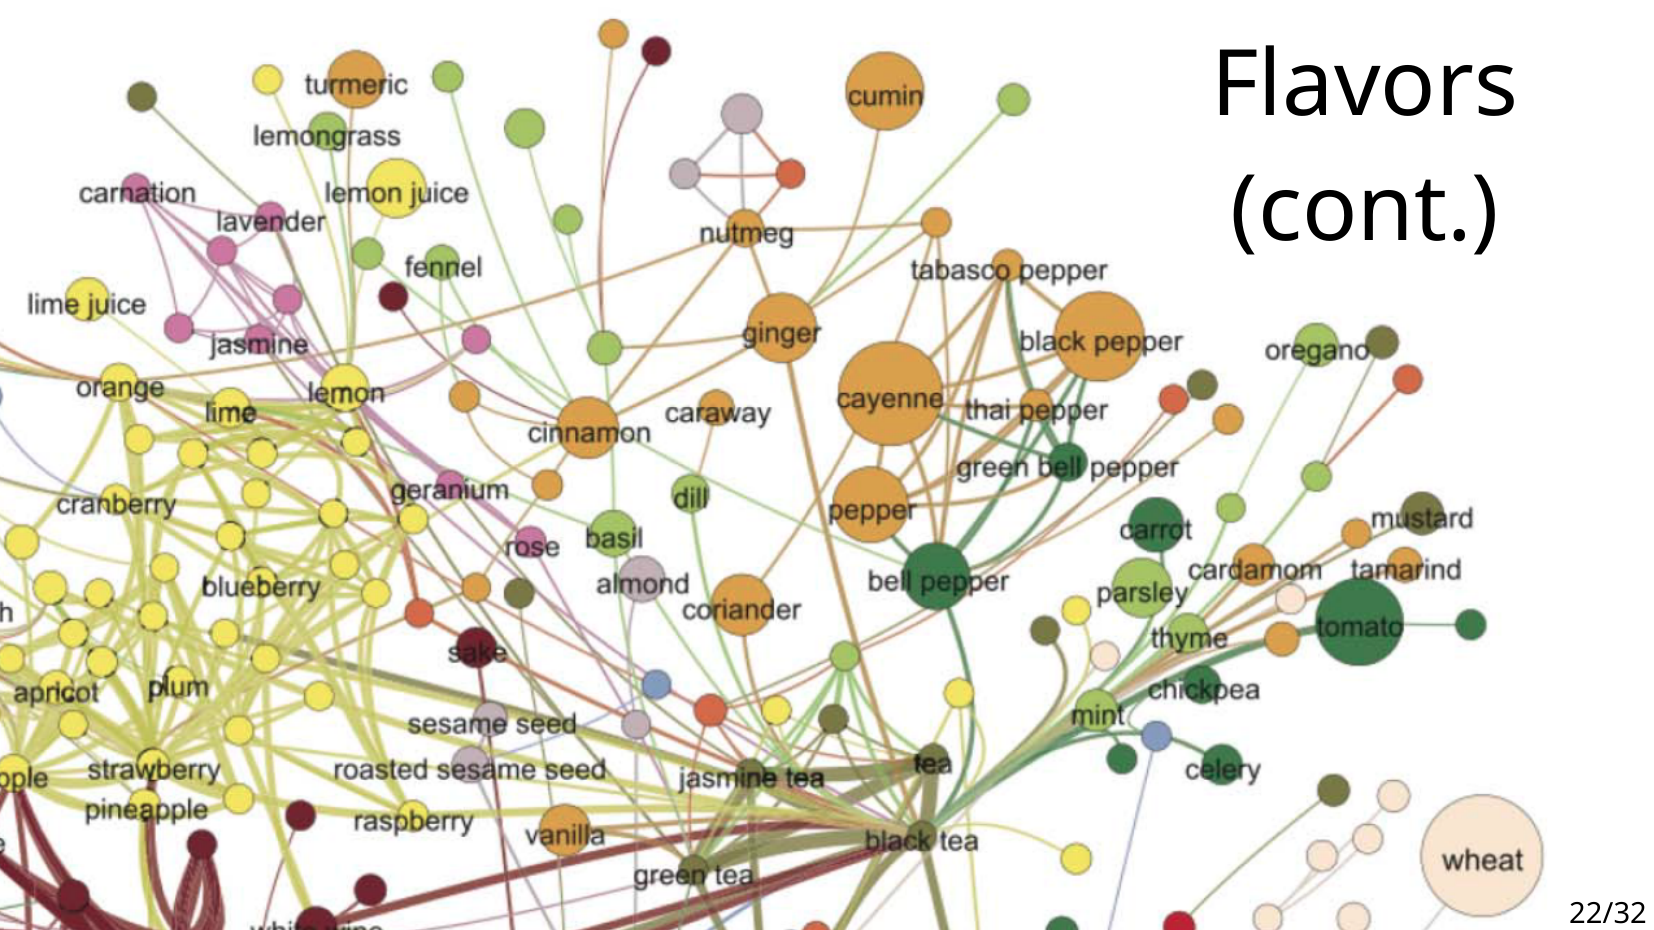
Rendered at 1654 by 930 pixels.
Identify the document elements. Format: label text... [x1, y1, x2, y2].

title Flavors (cont.) [1110, 13, 1621, 272]
picture [0, 6, 1561, 930]
